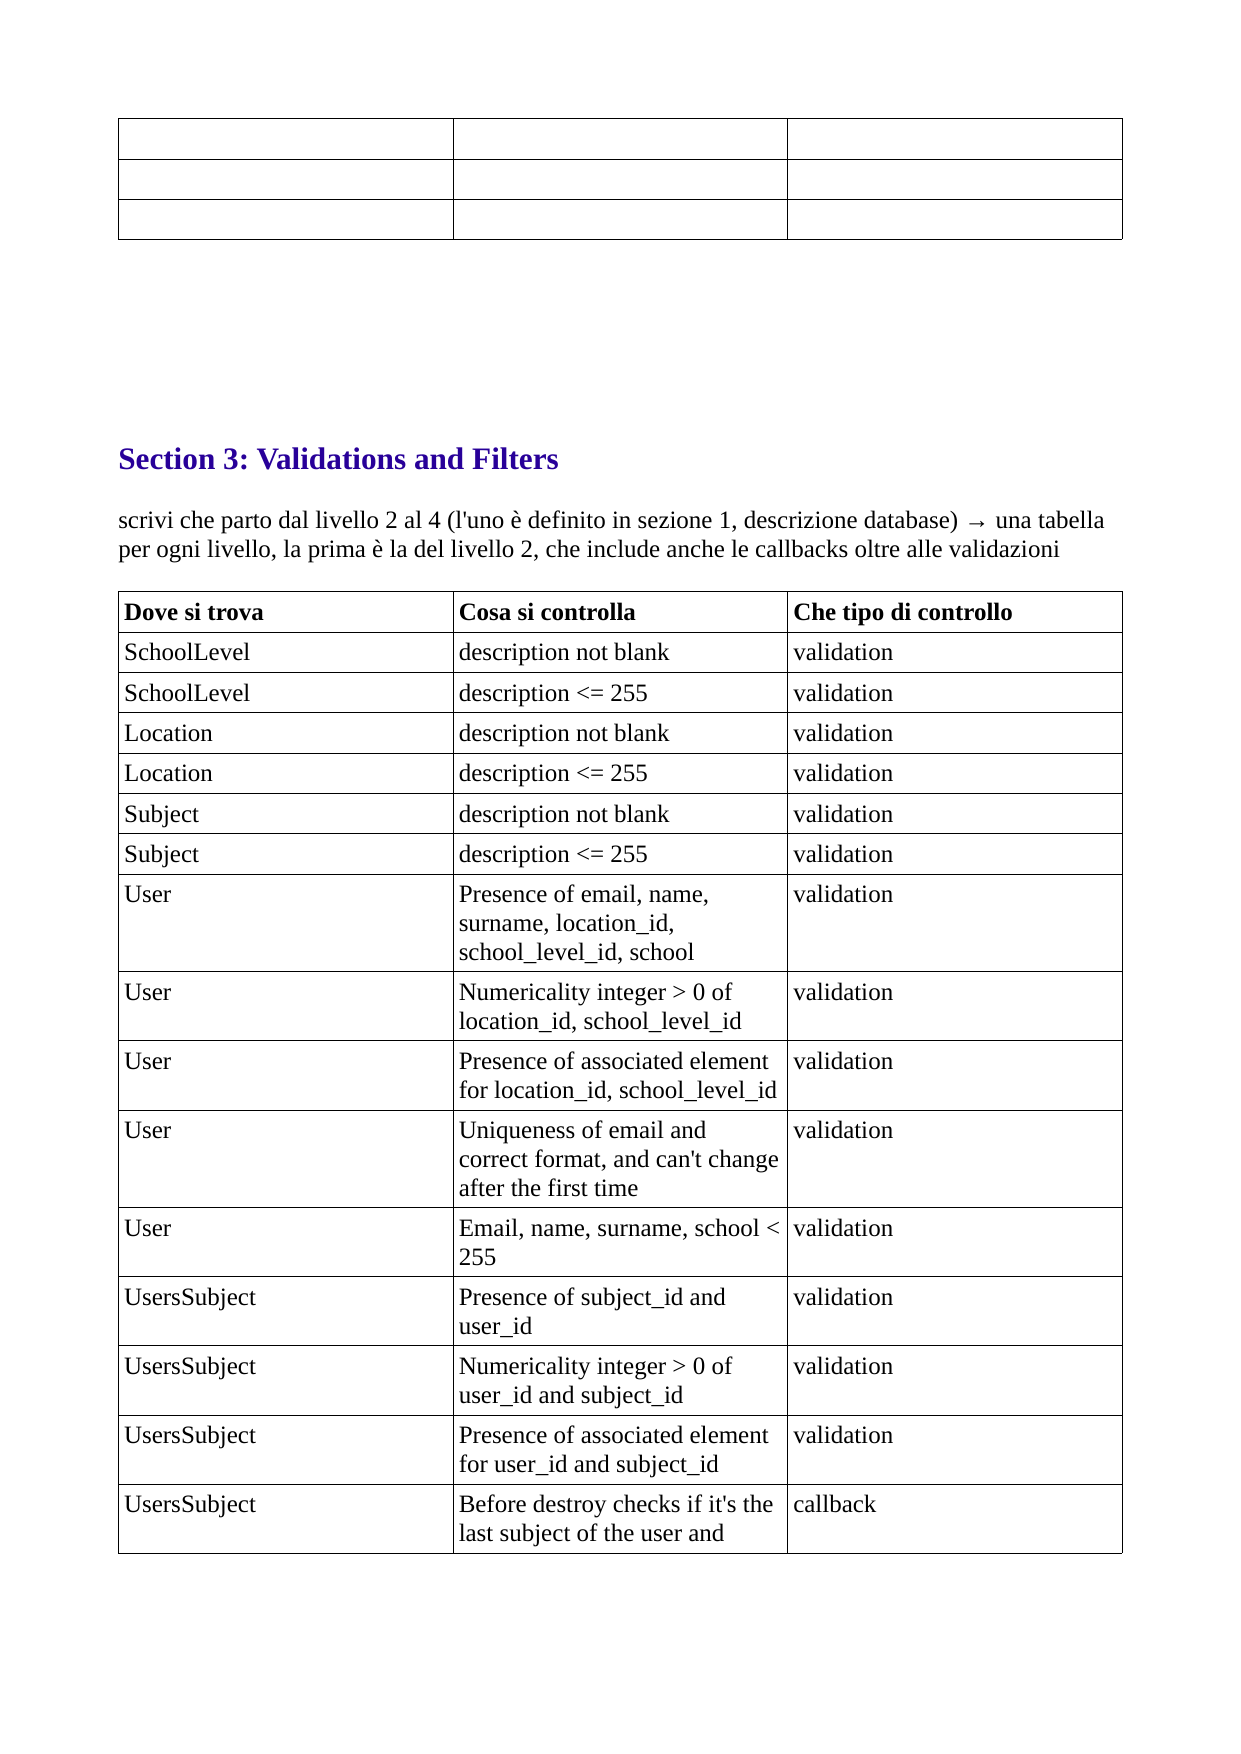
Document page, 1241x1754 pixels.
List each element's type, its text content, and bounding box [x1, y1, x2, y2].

table_cell Presence of associated element for user_id and subject_id [454, 1416, 787, 1483]
table_cell [454, 160, 787, 199]
table_cell Numericality integer > 0 of location_id, school_level_id [454, 972, 787, 1040]
table_cell Location [119, 713, 453, 753]
table_cell validation [788, 713, 1122, 753]
table_cell [788, 160, 1122, 199]
table_cell Subject [119, 794, 453, 833]
table_cell UsersSubject [119, 1277, 453, 1345]
table_cell User [119, 1208, 453, 1276]
table_cell Location [119, 754, 453, 793]
table_cell Email, name, surname, school < 255 [454, 1208, 787, 1276]
table_cell validation [788, 1041, 1122, 1109]
table_cell description not blank [454, 794, 787, 833]
table_cell UsersSubject [119, 1416, 453, 1483]
table_cell callback [788, 1485, 1122, 1553]
table_cell validation [788, 875, 1122, 971]
table_cell validation [788, 834, 1122, 873]
table_cell [454, 119, 787, 158]
table_cell UsersSubject [119, 1346, 453, 1414]
table_cell SchoolLevel [119, 633, 453, 672]
text scrivi che parto dal livello 2 al 4 (l'uno è definito in sezione 1, descrizione database) → una tabella per ogni livello, la prima è la del livello 2, che include anche le callbacks oltre alle validazioni [118, 505, 1122, 563]
table_cell [119, 160, 453, 199]
table_cell description <= 255 [454, 834, 787, 873]
table_header Dove si trova [119, 592, 453, 632]
table_cell description <= 255 [454, 673, 787, 712]
table_cell validation [788, 972, 1122, 1040]
table_cell SchoolLevel [119, 673, 453, 712]
table_cell User [119, 1111, 453, 1207]
table_cell [119, 200, 453, 239]
table_cell [454, 200, 787, 239]
table_cell Uniqueness of email and correct format, and can't change after the first time [454, 1111, 787, 1207]
table_cell [788, 119, 1122, 158]
table_cell description <= 255 [454, 754, 787, 793]
table_header Cosa si controlla [454, 592, 787, 632]
table_cell User [119, 875, 453, 971]
table_cell User [119, 972, 453, 1040]
table_cell Subject [119, 834, 453, 873]
table_cell validation [788, 1208, 1122, 1276]
table_cell validation [788, 794, 1122, 833]
table_cell validation [788, 754, 1122, 793]
table_cell [119, 119, 453, 158]
table_cell UsersSubject [119, 1485, 453, 1553]
table_cell Numericality integer > 0 of user_id and subject_id [454, 1346, 787, 1414]
table_cell validation [788, 673, 1122, 712]
table_cell validation [788, 633, 1122, 672]
table_cell description not blank [454, 633, 787, 672]
table_cell validation [788, 1111, 1122, 1207]
text Section 3: Validations and Filters [118, 440, 1122, 476]
table_cell validation [788, 1277, 1122, 1345]
table_cell User [119, 1041, 453, 1109]
table_header Che tipo di controllo [788, 592, 1122, 632]
table_cell [788, 200, 1122, 239]
table_cell description not blank [454, 713, 787, 753]
table_cell Presence of email, name, surname, location_id, school_level_id, school [454, 875, 787, 971]
table_cell Before destroy checks if it's the last subject of the user and [454, 1485, 787, 1553]
table_cell validation [788, 1416, 1122, 1483]
table_cell Presence of associated element for location_id, school_level_id [454, 1041, 787, 1109]
table_cell validation [788, 1346, 1122, 1414]
table_cell Presence of subject_id and user_id [454, 1277, 787, 1345]
